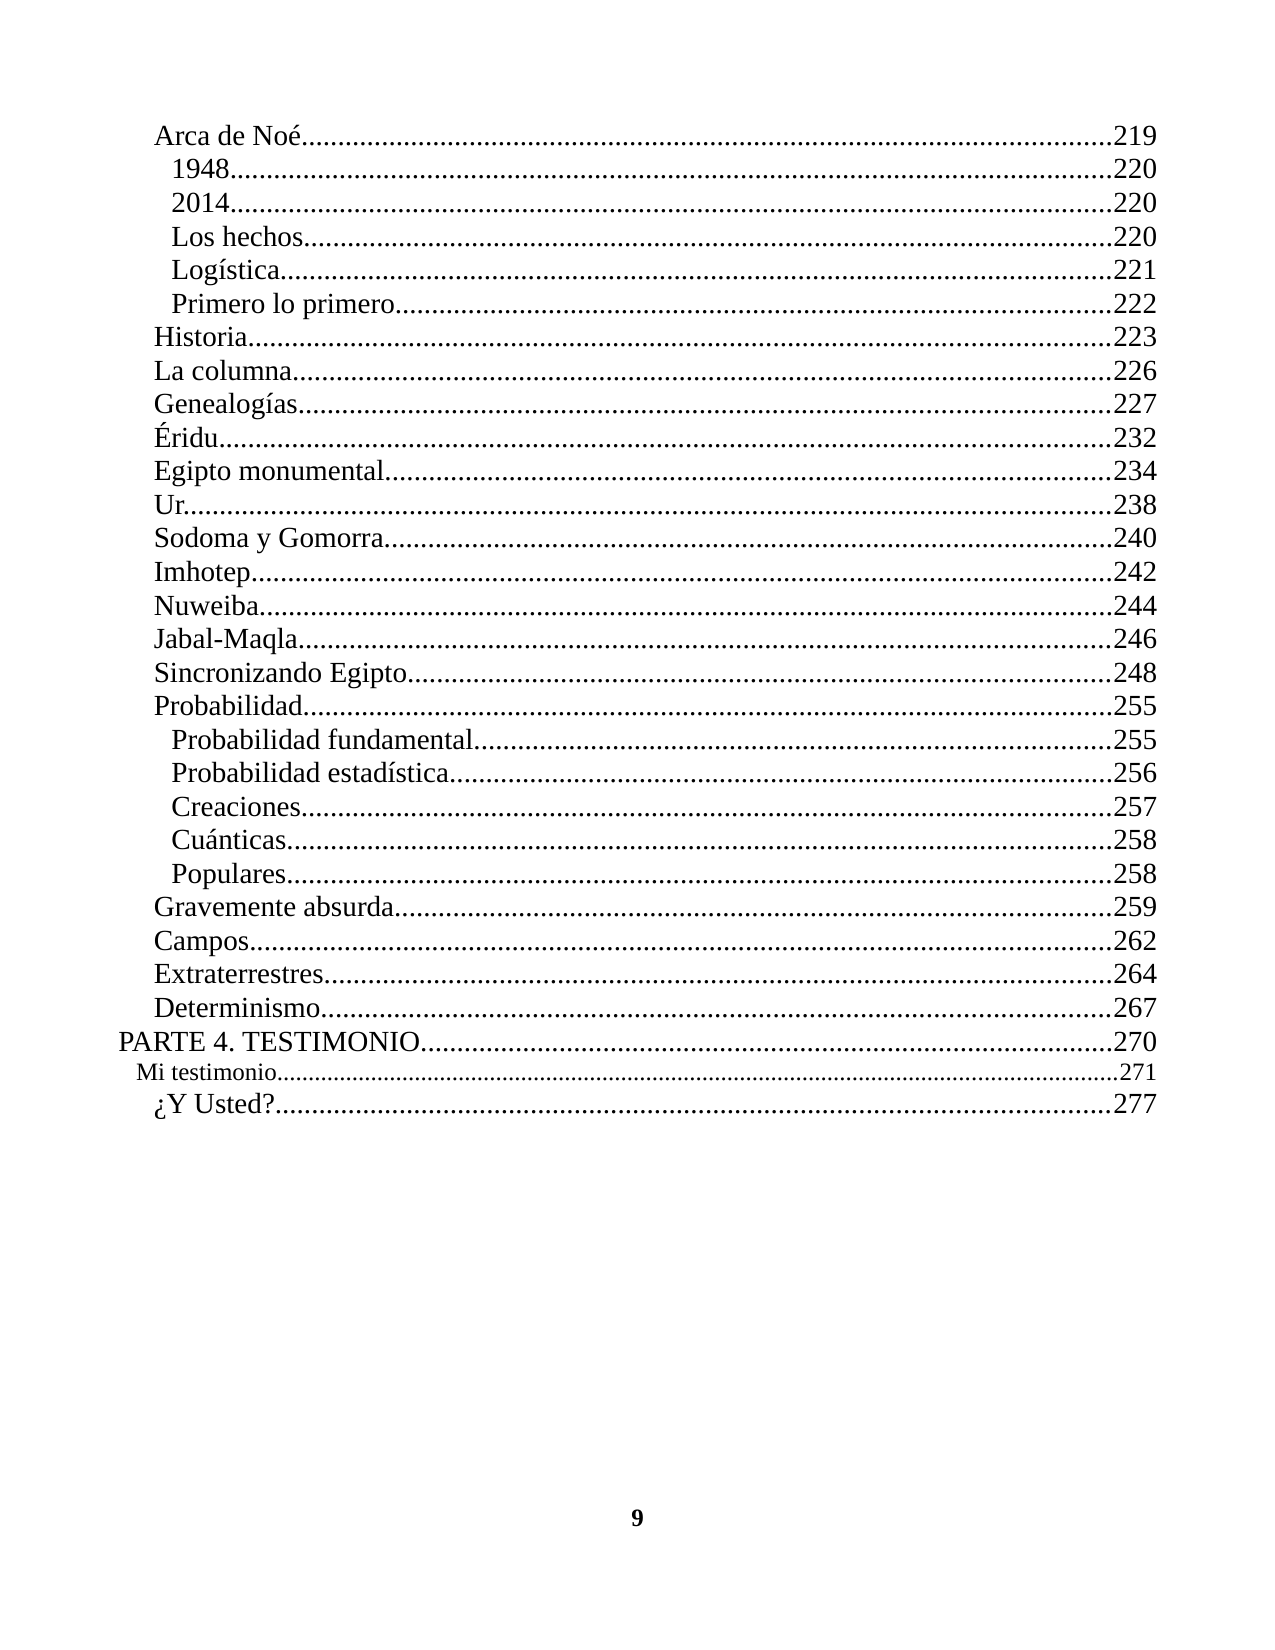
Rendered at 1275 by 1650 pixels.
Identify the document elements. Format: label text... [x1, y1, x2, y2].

text Primero lo primero. 222 [171, 286, 1157, 319]
text Gravemente absurda. 259 [153, 889, 1157, 923]
text Los hechos. 220 [171, 219, 1157, 252]
text Ur. 238 [153, 487, 1157, 521]
text Probabilidad estadística. 256 [171, 755, 1157, 789]
text Populares. 258 [171, 856, 1157, 889]
text Éridu. 232 [153, 420, 1157, 453]
text Logística. 221 [171, 252, 1157, 286]
text Probabilidad fundamental. 255 [171, 722, 1157, 755]
text ¿Y Usted? 277 [153, 1086, 1157, 1119]
text Creaciones. 257 [171, 789, 1157, 822]
text Extraterrestres. 264 [153, 957, 1157, 990]
text 1948. 220 [171, 152, 1157, 185]
text Egipto monumental. 234 [153, 453, 1157, 487]
text La columna. 226 [153, 353, 1157, 386]
text Determinismo. 267 [153, 990, 1157, 1024]
text Probabilidad. 255 [153, 688, 1157, 722]
text Arca de Noé. 219 [153, 118, 1157, 152]
text Campos. 262 [153, 923, 1157, 957]
text Genealogías. 227 [153, 386, 1157, 420]
text Cuánticas. 258 [171, 822, 1157, 856]
text Mi testimonio. 271 [136, 1057, 1157, 1086]
text 2014. 220 [171, 185, 1157, 219]
text Sodoma y Gomorra. 240 [153, 521, 1157, 554]
text Nuweiba. 244 [153, 588, 1157, 621]
text Jabal-Maqla. 246 [153, 621, 1157, 655]
text Imhotep. 242 [153, 554, 1157, 588]
text PARTE 4. TESTIMONIO. 270 [118, 1024, 1157, 1057]
text Historia. 223 [153, 319, 1157, 353]
text Sincronizando Egipto. 248 [153, 655, 1157, 688]
